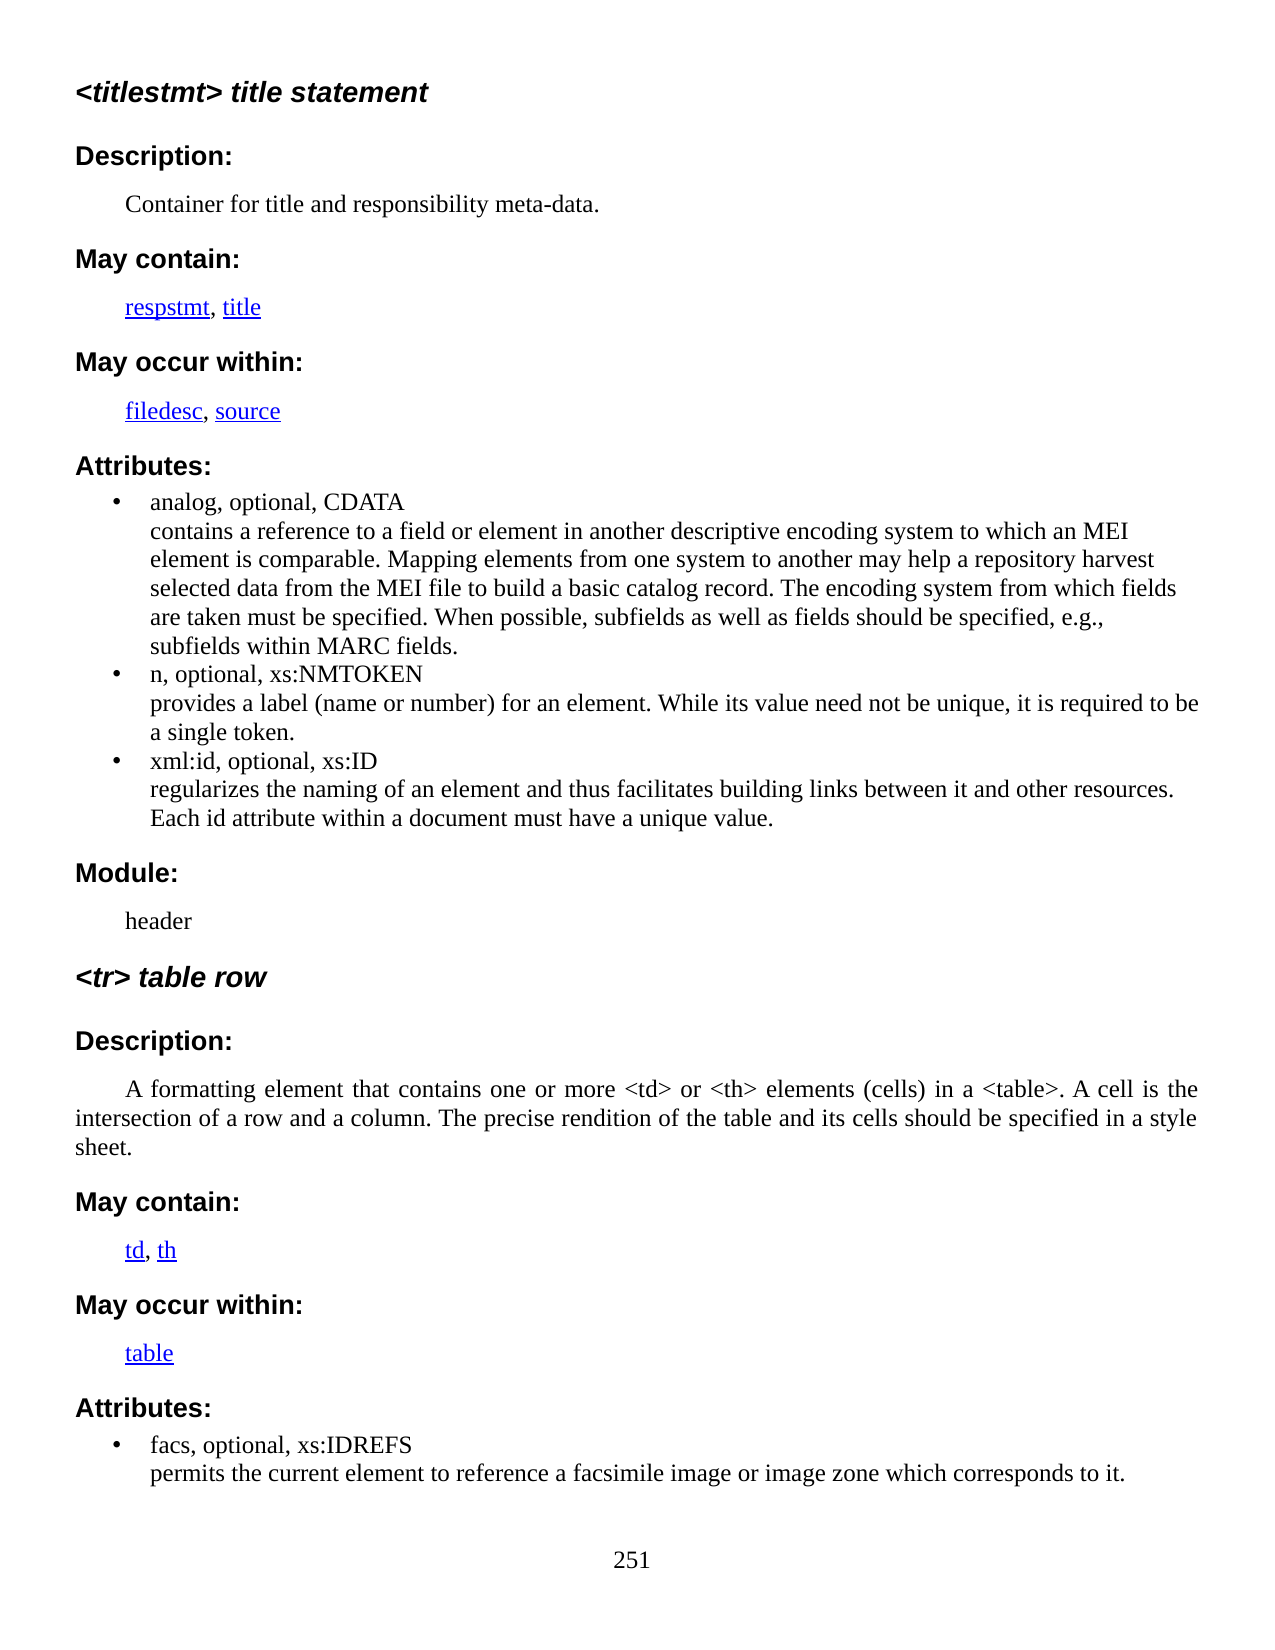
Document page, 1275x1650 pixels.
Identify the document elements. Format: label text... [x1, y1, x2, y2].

subtitle Description: [75, 140, 1200, 171]
list facs, optional, xs:IDREFS permits the current element to reference a facsimile image or image zone which corresponds to it. [112, 1430, 1200, 1487]
subtitle Attributes: [75, 1392, 1200, 1423]
subtitle <titlestmt> title statement [75, 75, 1200, 108]
subtitle Attributes: [75, 449, 1200, 481]
text table [75, 1338, 1200, 1367]
subtitle Description: [75, 1025, 1200, 1056]
subtitle <tr> table row [75, 960, 1200, 994]
text Container for title and responsibility meta-data. [75, 189, 1200, 218]
subtitle May contain: [75, 243, 1200, 274]
subtitle May occur within: [75, 346, 1200, 377]
subtitle May occur within: [75, 1289, 1200, 1320]
subtitle Module: [75, 857, 1200, 888]
list analog, optional, CDATA contains a reference to a field or element in another descriptive encoding system to which an MEI element is comparable. Mapping elements from one system to another may help a repository harvest selected data from the MEI file to build a basic catalog record. The encoding system from which fields are taken must be specified. When possible, subfields as well as fields should be specified, e.g., subfields within MARC fields. [112, 487, 1200, 659]
text A formatting element that contains one or more <td> or <th> elements (cells) in a <table>. A cell is the intersection of a row and a column. The precise rendition of the table and its cells should be specified in a style sheet. [75, 1074, 1200, 1161]
subtitle May contain: [75, 1186, 1200, 1217]
text header [75, 906, 1200, 935]
text respstmt, title [75, 292, 1200, 321]
list n, optional, xs:NMTOKEN provides a label (name or number) for an element. While its value need not be unique, it is required to be a single token. [112, 659, 1200, 746]
text filedesc, source [75, 396, 1200, 424]
text td, th [75, 1235, 1200, 1264]
list xml:id, optional, xs:ID regularizes the naming of an element and thus facilitates building links between it and other resources. Each id attribute within a document must have a unique value. [112, 746, 1200, 832]
